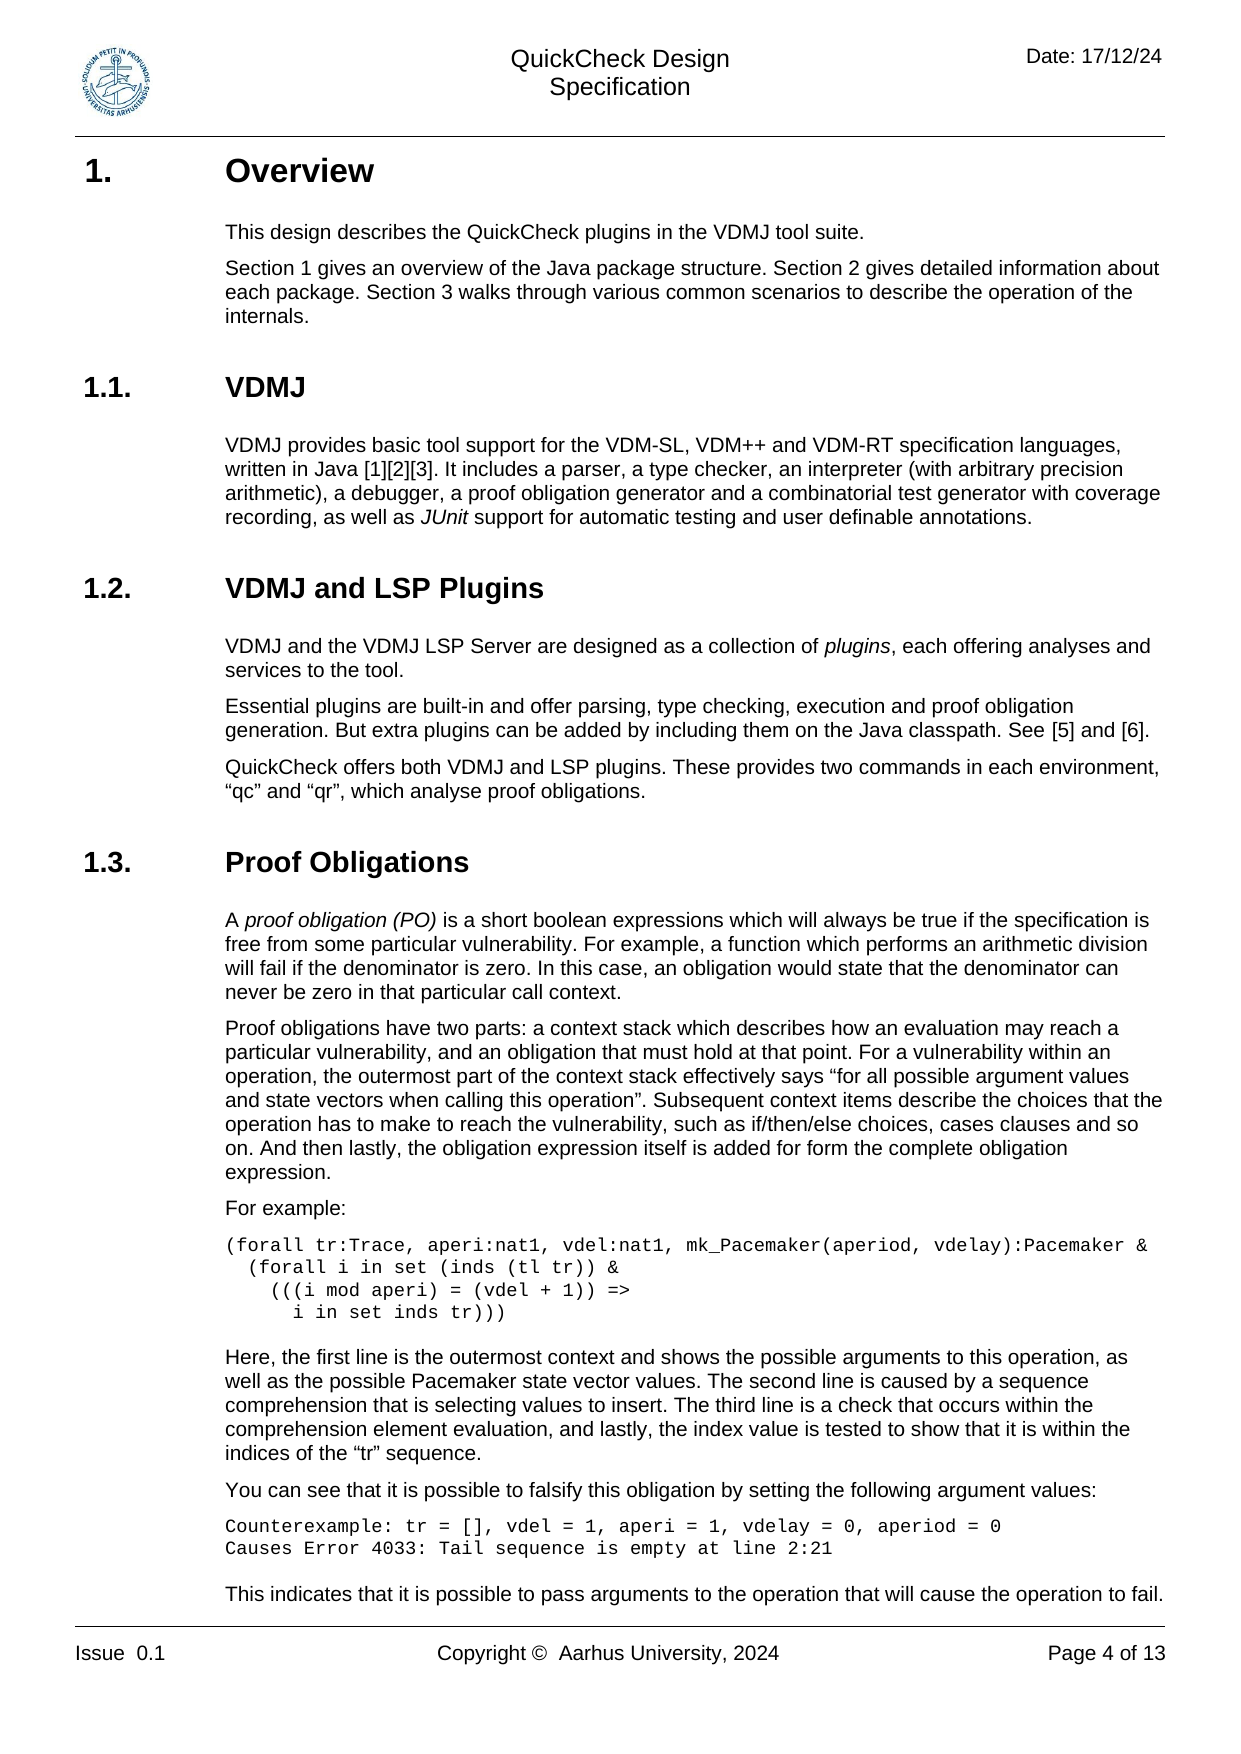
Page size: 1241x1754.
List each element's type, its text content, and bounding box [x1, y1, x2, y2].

text VDMJ provides basic tool support for the VDM-SL, VDM++ and VDM-RT specification languages, written in Java [1][2][3]. It includes a parser, a type checker, an interpreter (with arbitrary precision arithmetic), a debugger, a proof obligation generator and a combinatorial test generator with coverage recording, as well as JUnit support for automatic testing and user definable annotations. [225, 433, 1165, 529]
picture [78, 44, 153, 120]
text A proof obligation (PO) is a short boolean expressions which will always be true if the specification is free from some particular vulnerability. For example, a function which performs an arithmetic division will fail if the denominator is zero. In this case, an obligation would state that the denominator can never be zero in that particular call context. [225, 908, 1165, 1004]
subtitle VDMJ and LSP Plugins [75, 572, 1165, 604]
text This design describes the QuickCheck plugins in the VDMJ tool suite. [225, 220, 1165, 244]
text (forall tr:Trace, aperi:nat1, vdel:nat1, mk_Pacemaker(aperiod, vdelay):Pacemaker & [225, 1233, 1165, 1256]
text Here, the first line is the outermost context and shows the possible arguments to this operation, as well as the possible Pacemaker state vector values. The second line is caused by a sequence comprehension that is selecting values to insert. The third line is a check that occurs within the comprehension element evaluation, and lastly, the index value is tested to show that it is within the indices of the “tr” sequence. [225, 1346, 1165, 1465]
text Essential plugins are built-in and offer parsing, type checking, execution and proof obligation generation. But extra plugins can be added by including them on the Java classpath. See [5] and [6]. [225, 695, 1165, 743]
subtitle Overview [75, 152, 1165, 190]
text Causes Error 4033: Tail sequence is empty at line 2:21 [225, 1537, 1165, 1559]
text (((i mod aperi) = (vdel + 1)) => [225, 1278, 1165, 1301]
text (forall i in set (inds (tl tr)) & [225, 1256, 1165, 1278]
text Proof obligations have two parts: a context stack which describes how an evaluation may reach a particular vulnerability, and an obligation that must hold at that point. For a vulnerability within an operation, the outermost part of the context stack effectively says “for all possible argument values and state vectors when calling this operation”. Subsequent context items describe the choices that the operation has to make to reach the vulnerability, such as if/then/else choices, cases clauses and so on. And then lastly, the obligation expression itself is added for form the complete obligation expression. [225, 1016, 1165, 1184]
text You can see that it is possible to falsify this obligation by setting the following argument values: [225, 1478, 1165, 1502]
text Counterexample: tr = [], vdel = 1, aperi = 1, vdelay = 0, aperiod = 0 [225, 1514, 1165, 1537]
subtitle VDMJ [75, 371, 1165, 403]
text For example: [225, 1197, 1165, 1221]
text This indicates that it is possible to pass arguments to the operation that will cause the operation to fail. [225, 1582, 1165, 1606]
text i in set inds tr))) [225, 1301, 1165, 1323]
text VDMJ and the VDMJ LSP Server are designed as a collection of plugins, each offering analyses and services to the tool. [225, 634, 1165, 682]
text QuickCheck offers both VDMJ and LSP plugins. These provides two commands in each environment, “qc” and “qr”, which analyse proof obligations. [225, 755, 1165, 803]
text Section 1 gives an overview of the Java package structure. Section 2 gives detailed information about each package. Section 3 walks through various common scenarios to describe the operation of the internals. [225, 256, 1165, 328]
subtitle Proof Obligations [75, 846, 1165, 878]
